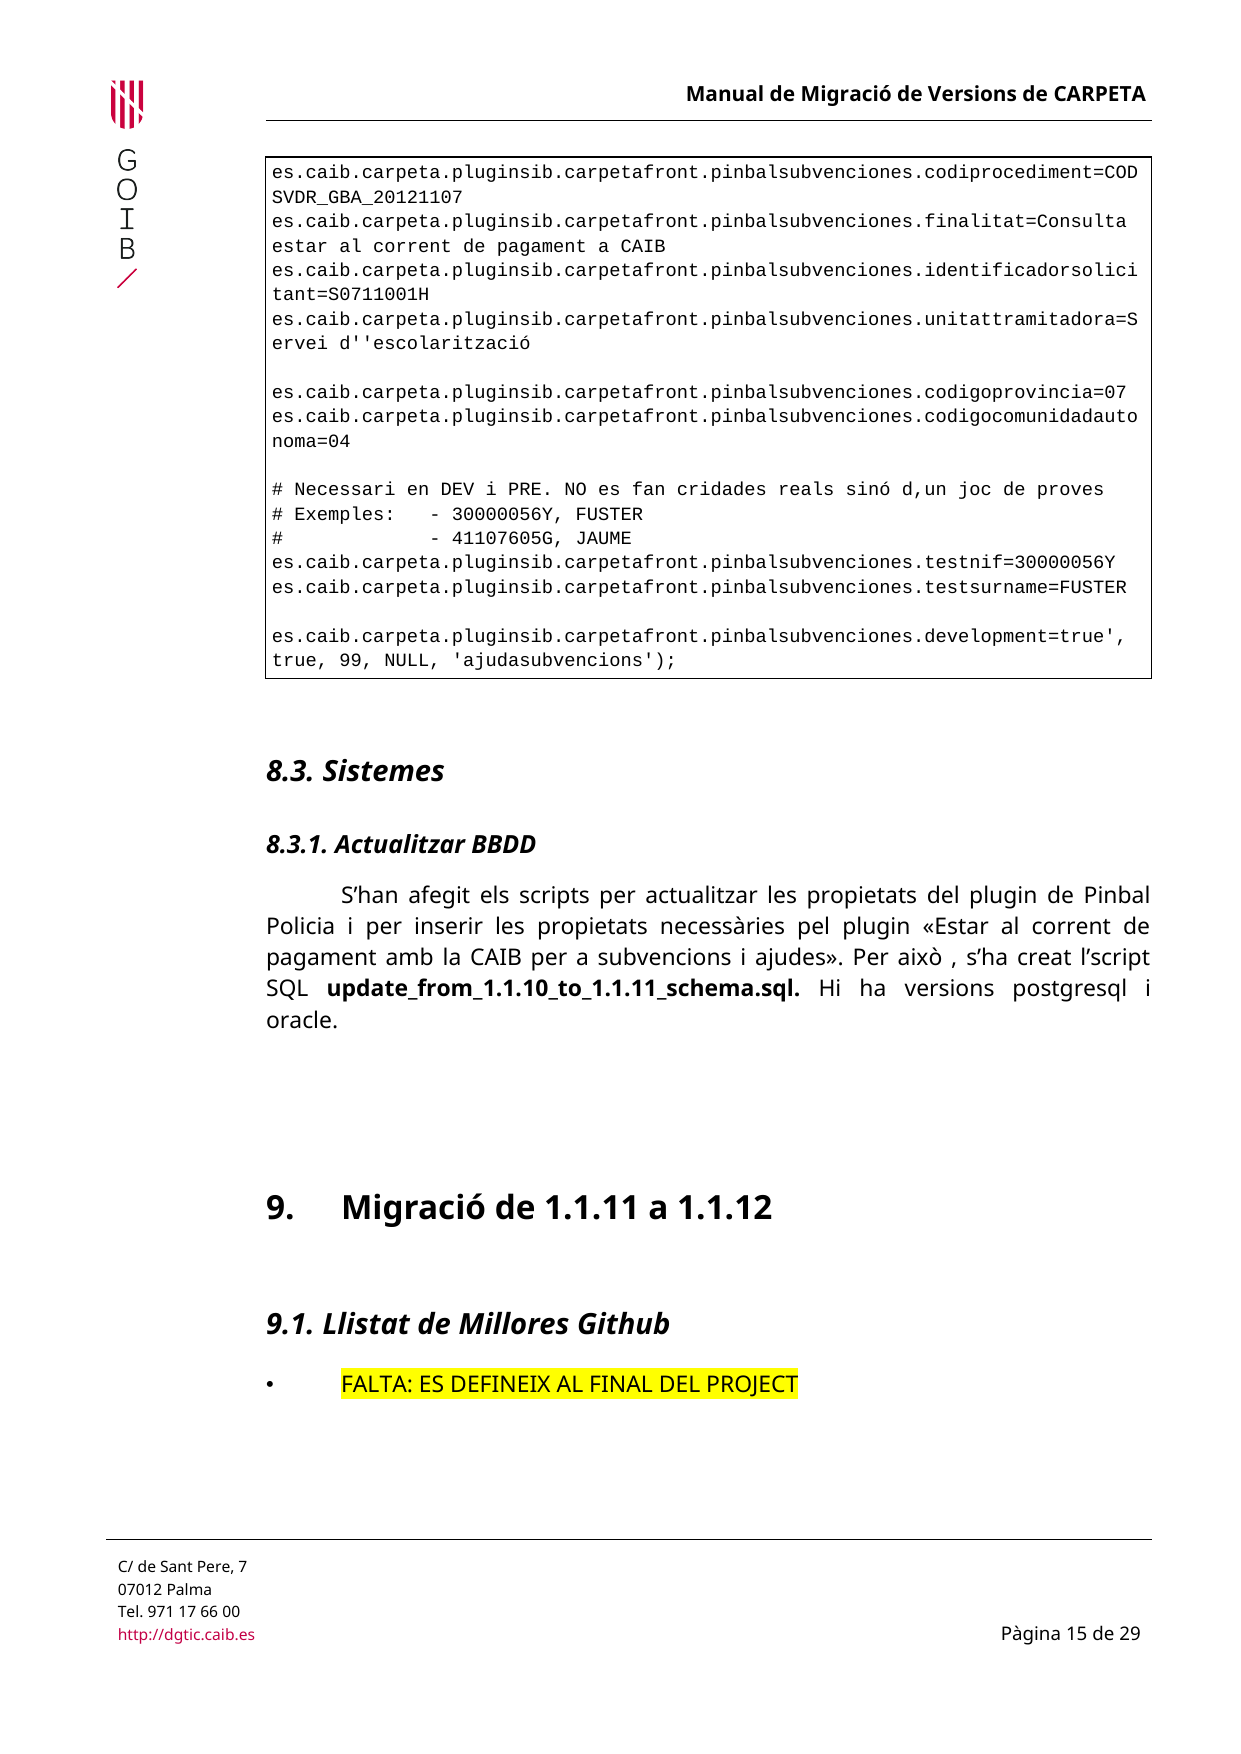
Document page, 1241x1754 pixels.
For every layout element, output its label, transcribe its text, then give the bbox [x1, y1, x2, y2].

subtitle Actualitzar BBDD [266, 826, 1152, 861]
list FALTA: ES DEFINEIX AL FINAL DEL PROJECT [266, 1368, 1152, 1399]
picture [82, 57, 172, 319]
subtitle Llistat de Millores Github [266, 1304, 1152, 1343]
subtitle Sistemes [266, 750, 1152, 790]
table_header es.caib.carpeta.pluginsib.carpetafront.pinbalsubvenciones.codiprocediment=CODSVDR_GBA_20121107 es.caib.carpeta.pluginsib.carpetafront.pinbalsubvenciones.finalitat=Consulta estar al corrent de pagament a CAIB es.caib.carpeta.pluginsib.carpetafront.pinbalsubvenciones.identificadorsolicitant=S0711001H es.caib.carpeta.pluginsib.carpetafront.pinbalsubvenciones.unitattramitadora=Servei d''escolarització es.caib.carpeta.pluginsib.carpetafront.pinbalsubvenciones.codigoprovincia=07 es.caib.carpeta.pluginsib.carpetafront.pinbalsubvenciones.codigocomunidadautonoma=04 # Necessari en DEV i PRE. NO es fan cridades reals sinó d,un joc de proves # Exemples: - 30000056Y, FUSTER # - 41107605G, JAUME es.caib.carpeta.pluginsib.carpetafront.pinbalsubvenciones.testnif=30000056Y es.caib.carpeta.pluginsib.carpetafront.pinbalsubvenciones.testsurname=FUSTER es.caib.carpeta.pluginsib.carpetafront.pinbalsubvenciones.development=true', true, 99, NULL, 'ajudasubvencions'); [266, 158, 1151, 678]
list S’han afegit els scripts per actualitzar les propietats del plugin de Pinbal Policia i per inserir les propietats necessàries pel plugin «Estar al corrent de pagament amb la CAIB per a subvencions i ajudes». Per això , s’ha creat l’script SQL update_from_1.1.10_to_1.1.11_schema.sql. Hi ha versions postgresql i oracle. [266, 878, 1152, 1035]
subtitle Migració de 1.1.11 a 1.1.12 [266, 1184, 1152, 1229]
